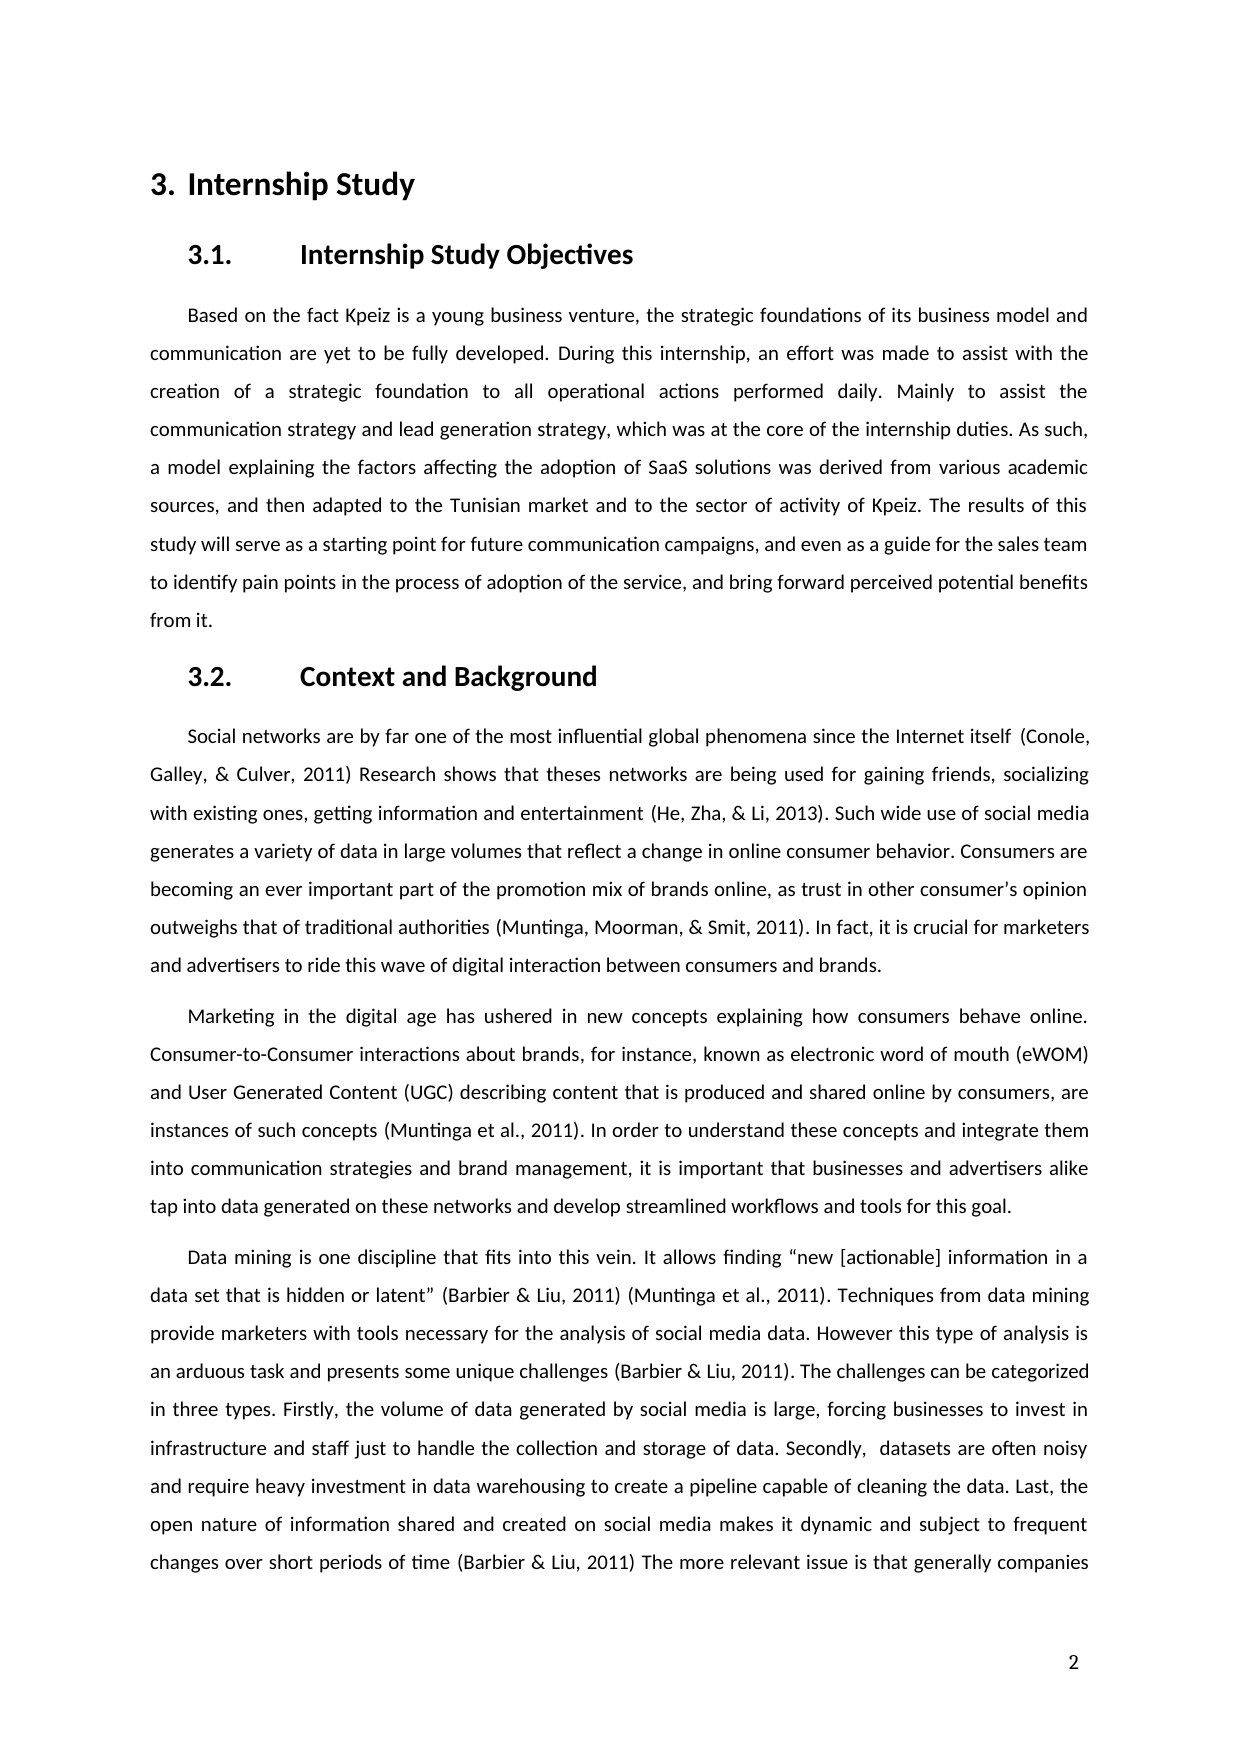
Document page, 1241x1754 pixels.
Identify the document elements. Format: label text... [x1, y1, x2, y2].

text Based on the fact Kpeiz is a young business venture, the strategic foundations of its business model and communication are yet to be fully developed. During this internship, an effort was made to assist with the creation of a strategic foundation to all operational actions performed daily. Mainly to assist the communication strategy and lead generation strategy, which was at the core of the internship duties. As such, a model explaining the factors affecting the adoption of SaaS solutions was derived from various academic sources, and then adapted to the Tunisian market and to the sector of activity of Kpeiz. The results of this study will serve as a starting point for future communication campaigns, and even as a guide for the sales team to identify pain points in the process of adoption of the service, and bring forward perceived potential benefits from it. [150, 302, 1090, 632]
list Internship Study Objectives [187, 236, 1090, 272]
text Marketing in the digital age has ushered in new concepts explaining how consumers behave online. Consumer-to-Consumer interactions about brands, for instance, known as electronic word of mouth (eWOM) and User Generated Content (UGC) describing content that is produced and shared online by consumers, are instances of such concepts (Muntinga et al., 2011)⁠. In order to understand these concepts and integrate them into communication strategies and brand management, it is important that businesses and advertisers alike tap into data generated on these networks and develop streamlined workflows and tools for this goal. [150, 1003, 1090, 1219]
text Data mining is one discipline that fits into this vein. It allows finding “new [actionable] information in a data set that is hidden or latent” (Barbier & Liu, 2011)⁠ (Muntinga et al., 2011)⁠. Techniques from data mining provide marketers with tools necessary for the analysis of social media data. However this type of analysis is an arduous task and presents some unique challenges (Barbier & Liu, 2011)⁠. The challenges can be categorized in three types. Firstly, the volume of data generated by social media is large, forcing businesses to invest in infrastructure and staff just to handle the collection and storage of data. Secondly, datasets are often noisy and require heavy investment in data warehousing to create a pipeline capable of cleaning the data. Last, the open nature of information shared and created on social media makes it dynamic and subject to frequent changes over short periods of time (Barbier & Liu, 2011)⁠ The more relevant issue is that generally companies [150, 1244, 1090, 1574]
list Context and Background [187, 658, 1090, 693]
list Internship Study [150, 162, 1090, 203]
text Social networks are by far one of the most influential global phenomena since the Internet itself (Conole, Galley, & Culver, 2011) Research shows that theses networks are being used for gaining friends, socializing with existing ones, getting information and entertainment (He, Zha, & Li, 2013)⁠.⁠ Such wide use of social media generates a variety of data in large volumes that reflect a change in online consumer behavior. Consumers are becoming an ever important part of the promotion mix of brands online, as trust in other consumer’s opinion outweighs that of traditional authorities (Muntinga, Moorman, & Smit, 2011)⁠. In fact, it is crucial for marketers and advertisers to ride this wave of digital interaction between consumers and brands. [150, 723, 1090, 978]
